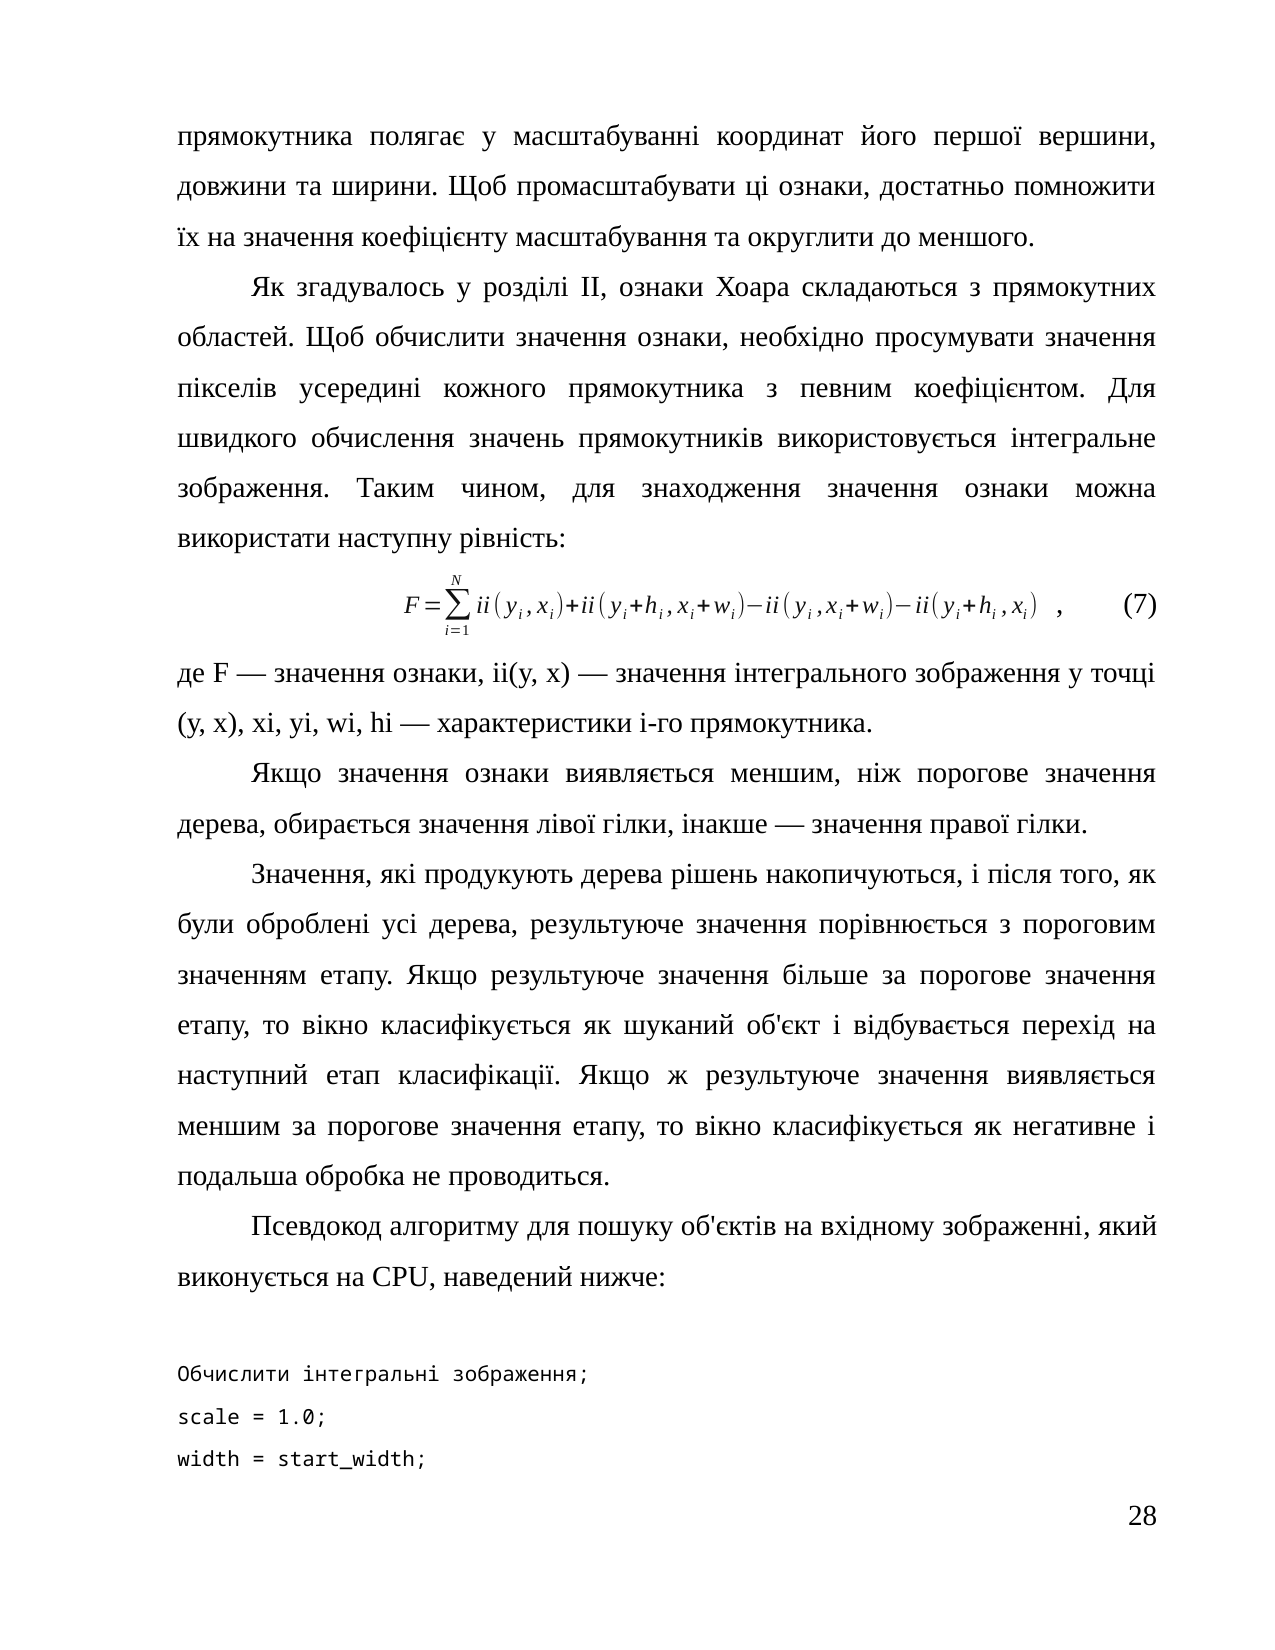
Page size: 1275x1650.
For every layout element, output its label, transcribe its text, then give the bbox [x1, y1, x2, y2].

text width = start_width; [177, 1444, 1157, 1473]
text прямокутника полягає у масштабуванні координат його першої вершини, довжини та ширини. Щоб промасштабувати ці ознаки, достатньо помножити їх на значення коефіцієнту масштабування та округлити до меншого. [177, 118, 1157, 252]
text де F — значення ознаки, ii(y, x) — значення інтегрального зображення у точці (у, х), xi, yi, wi, hi — характеристики і-го прямокутника. [177, 655, 1157, 739]
text , (7) [177, 571, 1157, 638]
text scale = 1.0; [177, 1402, 1157, 1430]
text Значення, які продукують дерева рішень накопичуються, і після того, як були оброблені усі дерева, результуюче значення порівнюється з пороговим значенням етапу. Якщо результуюче значення більше за порогове значення етапу, то вікно класифікується як шуканий об'єкт і відбувається перехід на наступний етап класифікації. Якщо ж результуюче значення виявляється меншим за порогове значення етапу, то вікно класифікується як негативне і подальша обробка не проводиться. [177, 856, 1157, 1192]
text Псевдокод алгоритму для пошуку об'єктів на вхідному зображенні, який виконується на CPU, наведений нижче: [177, 1208, 1157, 1292]
text Як згадувалось у розділі ІІ, ознаки Хоара складаються з прямокутних областей. Щоб обчислити значення ознаки, необхідно просумувати значення пікселів усередині кожного прямокутника з певним коефіцієнтом. Для швидкого обчислення значень прямокутників використовується інтегральне зображення. Таким чином, для знаходження значення ознаки можна використати наступну рівність: [177, 269, 1157, 554]
text Обчислити інтегральні зображення; [177, 1359, 1157, 1388]
text Якщо значення ознаки виявляється меншим, ніж порогове значення дерева, обирається значення лівої гілки, інакше — значення правої гілки. [177, 756, 1157, 839]
